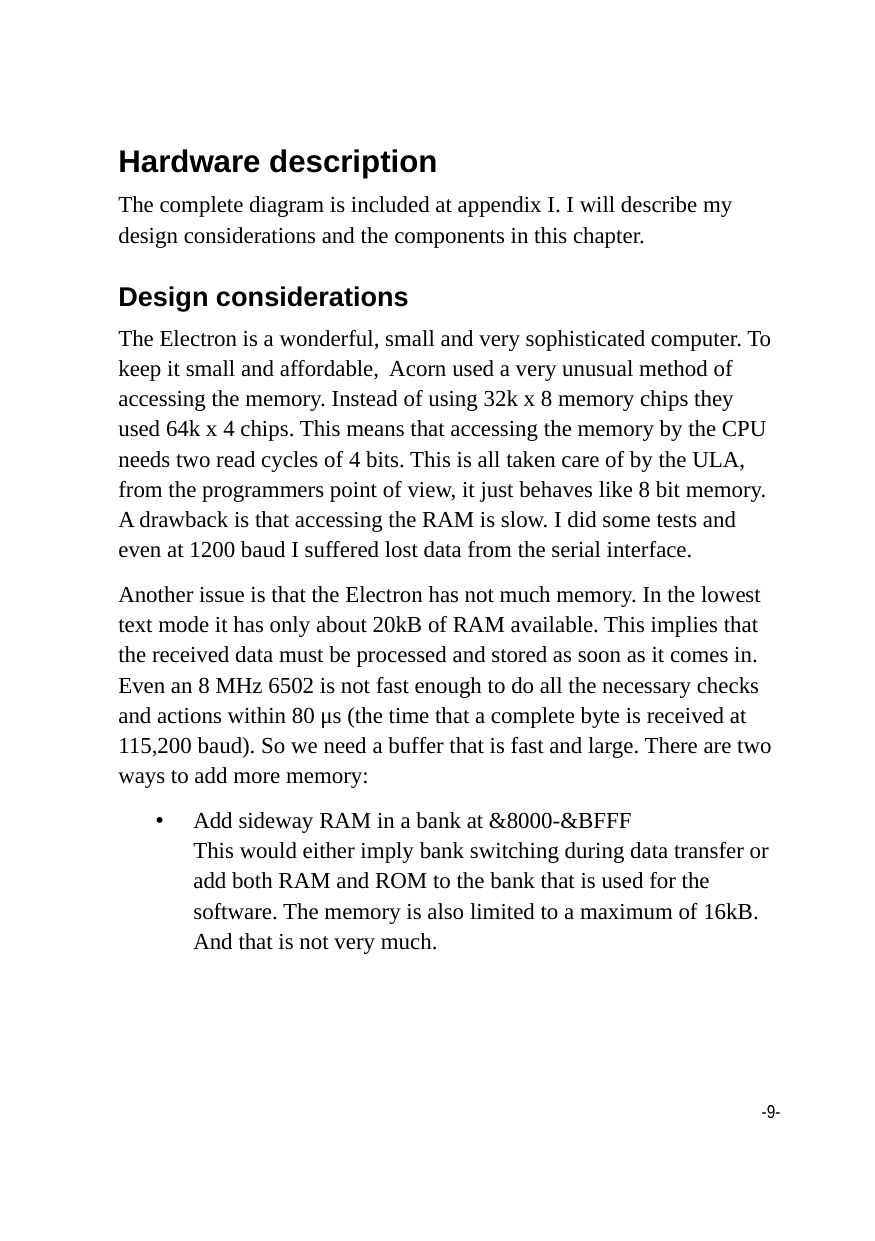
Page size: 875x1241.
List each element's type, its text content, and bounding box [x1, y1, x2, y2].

list Add sideway RAM in a bank at &8000-&BFFF This would either imply bank switching during data transfer or add both RAM and ROM to the bank that is used for the software. The memory is also limited to a maximum of 16kB. And that is not very much. [156, 807, 780, 984]
text Another issue is that the Electron has not much memory. In the lowest text mode it has only about 20kB of RAM available. This implies that the received data must be processed and stored as soon as it comes in. Even an 8 MHz 6502 is not fast enough to do all the necessary checks and actions within 80 μs (the time that a complete byte is received at 115,200 baud). So we need a buffer that is fast and large. There are two ways to add more memory: [118, 581, 780, 789]
text The complete diagram is included at appendix I. I will describe my design considerations and the components in this chapter. [118, 192, 780, 248]
text The Electron is a wonderful, small and very sophisticated computer. To keep it small and affordable, Acorn used a very unusual method of accessing the memory. Instead of using 32k x 8 memory chips they used 64k x 4 chips. This means that accessing the memory by the CPU needs two read cycles of 4 bits. This is all taken care of by the ULA, from the programmers point of view, it just behaves like 8 bit memory. A drawback is that accessing the RAM is slow. I did some tests and even at 1200 baud I suffered lost data from the serial interface. [118, 325, 780, 563]
subtitle Design considerations [118, 281, 780, 312]
subtitle Hardware description [118, 143, 780, 179]
